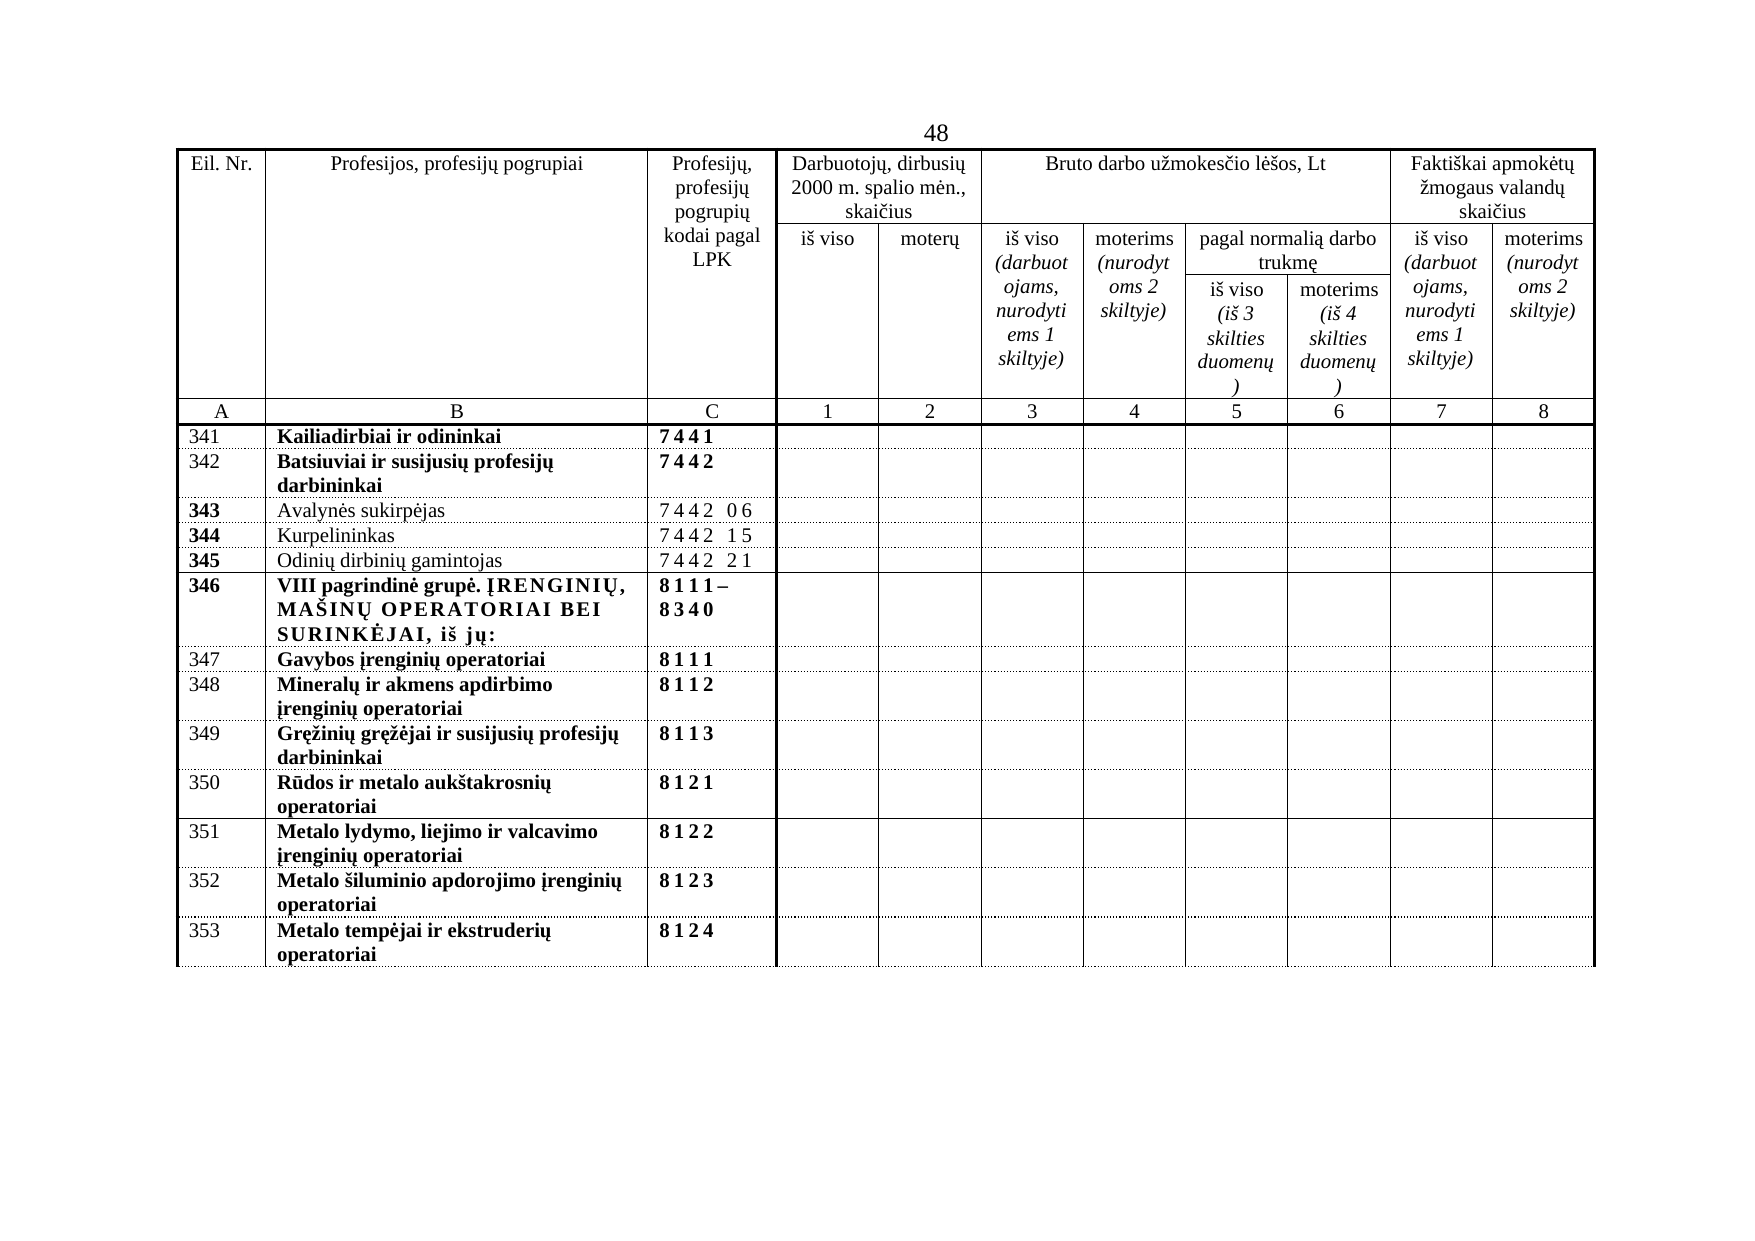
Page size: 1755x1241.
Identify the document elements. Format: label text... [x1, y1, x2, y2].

table_cell [1084, 769, 1185, 818]
table_cell [1391, 646, 1492, 671]
table_cell [778, 671, 878, 720]
table_cell [1493, 522, 1593, 547]
table_cell [1493, 497, 1593, 522]
table_cell [1391, 448, 1492, 497]
table_cell [879, 671, 981, 720]
table_cell [982, 573, 1083, 646]
table_cell 349 [179, 720, 265, 769]
table_cell 341 [179, 426, 265, 448]
table_cell [1288, 646, 1390, 671]
table_cell [1493, 448, 1593, 497]
table_cell [1391, 547, 1492, 572]
table_cell C [648, 399, 775, 423]
table_cell pagal normalią darbo trukmę [1186, 224, 1390, 274]
table_cell [778, 646, 878, 671]
table_cell Batsiuviai ir susijusių profesijų darbininkai [266, 448, 647, 497]
table_cell [879, 547, 981, 572]
table_cell Gavybos įrenginių operatoriai [266, 646, 647, 671]
table_cell [778, 769, 878, 818]
table_cell [1288, 671, 1390, 720]
table_cell moterims (nurodytoms 2 skiltyje) [1493, 224, 1593, 398]
table_cell [879, 769, 981, 818]
table_cell [1493, 646, 1593, 671]
table_cell [1391, 497, 1492, 522]
table_cell [1084, 547, 1185, 572]
table_cell [1186, 720, 1287, 769]
table_cell moterims (iš 4 skilties duomenų) [1288, 275, 1390, 398]
table_cell [1288, 448, 1390, 497]
table_cell [1186, 573, 1287, 646]
table_cell [778, 916, 878, 966]
table_cell 7 [1391, 399, 1492, 423]
table_cell Mineralų ir akmens apdirbimo įrenginių operatoriai [266, 671, 647, 720]
table_cell iš viso (darbuotojams, nurodytiems 1 skiltyje) [982, 224, 1083, 398]
table_cell [1391, 916, 1492, 966]
table_header Profesijos, profesijų pogrupiai [266, 151, 647, 398]
table_cell [1288, 426, 1390, 448]
table_cell [1186, 448, 1287, 497]
table_header Profesijų, profesijų pogrupių kodai pagal LPK [648, 151, 775, 398]
table_cell [982, 867, 1083, 916]
table_cell [1288, 769, 1390, 818]
table_cell [1288, 867, 1390, 916]
table_cell 352 [179, 867, 265, 916]
table_cell 7441 [648, 426, 775, 448]
table_cell [982, 671, 1083, 720]
table_cell 342 [179, 448, 265, 497]
table_cell B [266, 399, 647, 423]
table_cell 8123 [648, 867, 775, 916]
table_cell [1493, 720, 1593, 769]
table_cell Metalo šiluminio apdorojimo įrenginių operatoriai [266, 867, 647, 916]
table_cell [1493, 573, 1593, 646]
table_cell [1084, 573, 1185, 646]
table_cell [982, 426, 1083, 448]
table_cell [1493, 671, 1593, 720]
table_cell [879, 720, 981, 769]
table_header Bruto darbo užmokesčio lėšos, Lt [982, 151, 1390, 223]
table_cell [1186, 671, 1287, 720]
table_cell [1493, 426, 1593, 448]
table_cell moterims (nurodytoms 2 skiltyje) [1084, 224, 1185, 398]
table_cell [1084, 522, 1185, 547]
table_cell [982, 448, 1083, 497]
table_cell 353 [179, 916, 265, 966]
table_cell [1288, 573, 1390, 646]
table_cell [982, 916, 1083, 966]
table_cell [1186, 547, 1287, 572]
table_cell [879, 497, 981, 522]
table_cell 7442 21 [648, 547, 775, 572]
table_cell [1391, 522, 1492, 547]
table_cell 344 [179, 522, 265, 547]
table_cell [1084, 720, 1185, 769]
table_cell [879, 646, 981, 671]
table_cell [1391, 769, 1492, 818]
table_cell [879, 867, 981, 916]
table_cell [1288, 819, 1390, 867]
table_cell [778, 573, 878, 646]
table_cell [1084, 646, 1185, 671]
table_cell 2 [879, 399, 981, 423]
table_cell [1391, 720, 1492, 769]
table_cell 3 [982, 399, 1083, 423]
table_cell 8124 [648, 916, 775, 966]
table_cell [982, 769, 1083, 818]
table_cell [1084, 867, 1185, 916]
table_cell [778, 426, 878, 448]
table_cell [879, 819, 981, 867]
table_cell 8113 [648, 720, 775, 769]
table_cell [1186, 497, 1287, 522]
table_cell [1084, 916, 1185, 966]
table_cell [879, 522, 981, 547]
table_cell [1186, 867, 1287, 916]
table_cell [1391, 573, 1492, 646]
table_cell 348 [179, 671, 265, 720]
table_cell [982, 497, 1083, 522]
table_cell [1288, 522, 1390, 547]
table_cell [1084, 497, 1185, 522]
table_cell [1493, 769, 1593, 818]
table_cell [982, 646, 1083, 671]
table_cell [982, 547, 1083, 572]
table_cell [778, 547, 878, 572]
table_cell [1084, 671, 1185, 720]
table_cell [1391, 867, 1492, 916]
table_cell 8 [1493, 399, 1593, 423]
table_header Eil. Nr. [179, 151, 265, 398]
table_cell [879, 573, 981, 646]
table_cell Gręžinių gręžėjai ir susijusių profesijų darbininkai [266, 720, 647, 769]
table_cell Metalo lydymo, liejimo ir valcavimo įrenginių operatoriai [266, 819, 647, 867]
table_cell 8111–8340 [648, 573, 775, 646]
table_cell [778, 819, 878, 867]
table_cell iš viso (iš 3 skilties duomenų) [1186, 275, 1287, 398]
table_cell [1186, 916, 1287, 966]
table_cell 6 [1288, 399, 1390, 423]
table_cell 8112 [648, 671, 775, 720]
table_cell 346 [179, 573, 265, 646]
table_cell 8122 [648, 819, 775, 867]
table_cell [1186, 522, 1287, 547]
table_cell [1288, 497, 1390, 522]
table_cell Rūdos ir metalo aukštakrosnių operatoriai [266, 769, 647, 818]
table_cell 4 [1084, 399, 1185, 423]
table_cell [778, 497, 878, 522]
table_cell Odinių dirbinių gamintojas [266, 547, 647, 572]
table_cell [1186, 646, 1287, 671]
table_cell [1391, 671, 1492, 720]
table_cell [1493, 819, 1593, 867]
table_cell 1 [778, 399, 878, 423]
table_cell 351 [179, 819, 265, 867]
table_cell [1084, 426, 1185, 448]
table_cell [879, 426, 981, 448]
table_cell [1084, 448, 1185, 497]
table_cell 8111 [648, 646, 775, 671]
table_cell moterų [879, 224, 981, 398]
table_cell [879, 916, 981, 966]
table_cell Avalynės sukirpėjas [266, 497, 647, 522]
table_header Darbuotojų, dirbusių 2000 m. spalio mėn., skaičius [778, 151, 981, 223]
table_cell [1288, 720, 1390, 769]
table_cell Metalo tempėjai ir ekstruderių operatoriai [266, 916, 647, 966]
table_cell [1186, 426, 1287, 448]
table_cell [1391, 426, 1492, 448]
table_cell 345 [179, 547, 265, 572]
table_cell 8121 [648, 769, 775, 818]
table_cell [1084, 819, 1185, 867]
table_cell [1288, 547, 1390, 572]
table_cell 7442 [648, 448, 775, 497]
table_cell 343 [179, 497, 265, 522]
table_cell [1288, 916, 1390, 966]
table_cell [1186, 819, 1287, 867]
table_cell [1493, 867, 1593, 916]
table_cell [778, 720, 878, 769]
table_cell [982, 522, 1083, 547]
table_cell Kurpelininkas [266, 522, 647, 547]
table_cell [879, 448, 981, 497]
table_cell [778, 867, 878, 916]
table_cell [1391, 819, 1492, 867]
table_cell [1186, 769, 1287, 818]
table_cell [778, 522, 878, 547]
table_cell VIII pagrindinė grupė. ĮRENGINIŲ, MAŠINŲ OPERATORIAI BEI SURINKĖJAI, iš jų: [266, 573, 647, 646]
table_cell iš viso (darbuotojams, nurodytiems 1 skiltyje) [1391, 224, 1492, 398]
table_cell Kailiadirbiai ir odininkai [266, 426, 647, 448]
table_cell 347 [179, 646, 265, 671]
table_header Faktiškai apmokėtų žmogaus valandų skaičius [1391, 151, 1593, 223]
table_cell 350 [179, 769, 265, 818]
table_cell 7442 06 [648, 497, 775, 522]
table_cell [1493, 547, 1593, 572]
table_cell [1493, 916, 1593, 966]
table_cell iš viso [778, 224, 878, 398]
table_cell [778, 448, 878, 497]
table_cell [982, 819, 1083, 867]
table_cell 7442 15 [648, 522, 775, 547]
table_cell 5 [1186, 399, 1287, 423]
table_cell A [179, 399, 265, 423]
table_cell [982, 720, 1083, 769]
